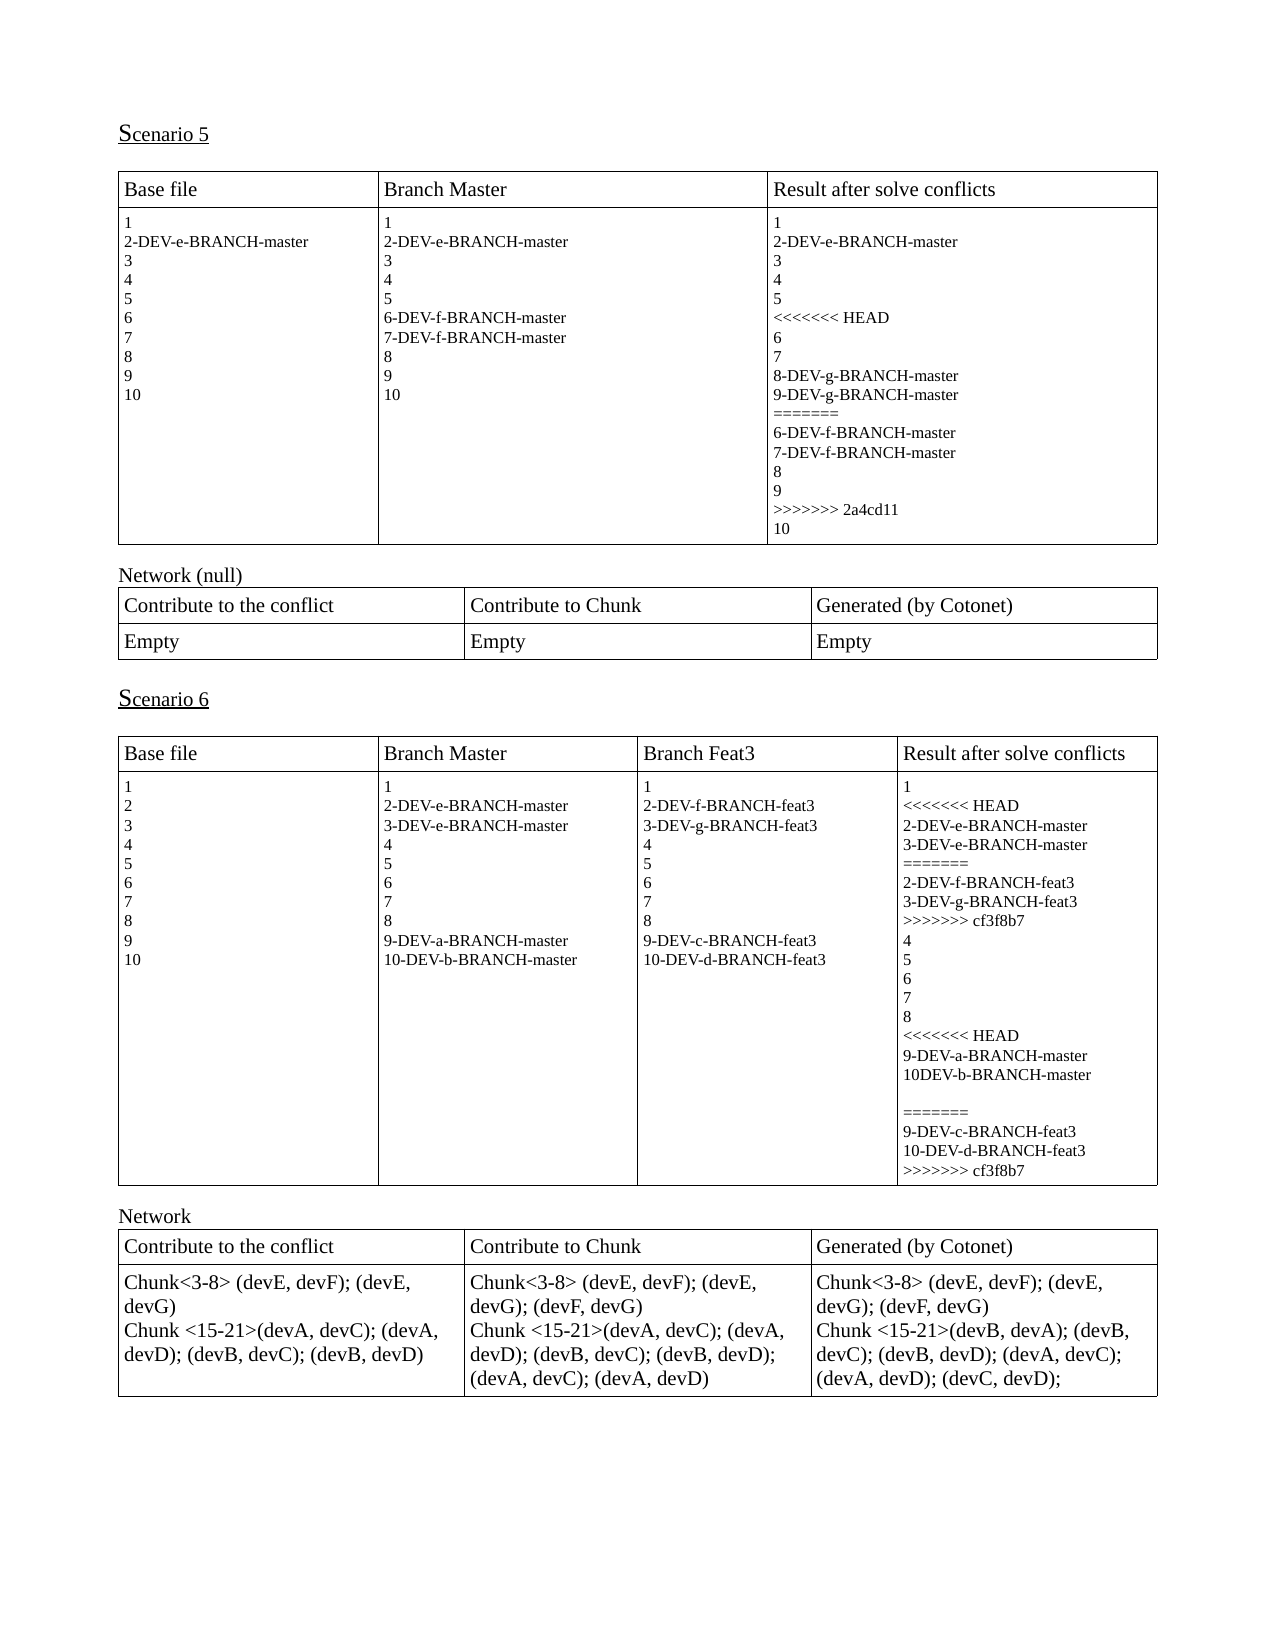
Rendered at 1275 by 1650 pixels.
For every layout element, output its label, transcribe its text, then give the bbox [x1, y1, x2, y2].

table_cell 1 2-DEV-e-BRANCH-master 3 4 5 6-DEV-f-BRANCH-master 7-DEV-f-BRANCH-master 8 9 10 [379, 208, 767, 544]
text Network (null) [118, 563, 1157, 587]
table_header Contribute to the conflict [119, 1230, 464, 1264]
table_header Branch Feat3 [638, 737, 897, 771]
table_cell Empty [119, 624, 464, 658]
table_header Branch Master [379, 737, 637, 771]
text Scenario 6 [118, 683, 1157, 711]
table_cell Chunk<3-8> (devE, devF); (devE, devG); (devF, devG) Chunk <15-21>(devA, devC); (devA, devD); (devB, devC); (devB, devD); (devA, devC); (devA, devD) [465, 1265, 811, 1396]
text Scenario 5 [118, 118, 1157, 147]
table_header Base file [119, 172, 378, 207]
table_header Contribute to Chunk [465, 588, 811, 623]
table_cell 1 <<<<<<< HEAD 2-DEV-e-BRANCH-master 3-DEV-e-BRANCH-master ======= 2-DEV-f-BRANCH-feat3 3-DEV-g-BRANCH-feat3 >>>>>>> cf3f8b7 4 5 6 7 8 <<<<<<< HEAD 9-DEV-a-BRANCH-master 10DEV-b-BRANCH-master ======= 9-DEV-c-BRANCH-feat3 10-DEV-d-BRANCH-feat3 >>>>>>> cf3f8b7 [898, 772, 1157, 1185]
table_header Generated (by Cotonet) [812, 588, 1157, 623]
text Network [118, 1204, 1157, 1228]
table_header Generated (by Cotonet) [812, 1230, 1157, 1264]
table_cell 1 2-DEV-f-BRANCH-feat3 3-DEV-g-BRANCH-feat3 4 5 6 7 8 9-DEV-c-BRANCH-feat3 10-DEV-d-BRANCH-feat3 [638, 772, 897, 1185]
table_cell 1 2-DEV-e-BRANCH-master 3-DEV-e-BRANCH-master 4 5 6 7 8 9-DEV-a-BRANCH-master 10-DEV-b-BRANCH-master [379, 772, 637, 1185]
table_cell Chunk<3-8> (devE, devF); (devE, devG) Chunk <15-21>(devA, devC); (devA, devD); (devB, devC); (devB, devD) [119, 1265, 464, 1396]
table_header Result after solve conflicts [898, 737, 1157, 771]
table_cell 1 2-DEV-e-BRANCH-master 3 4 5 6 7 8 9 10 [119, 208, 378, 544]
table_cell Chunk<3-8> (devE, devF); (devE, devG); (devF, devG) Chunk <15-21>(devB, devA); (devB, devC); (devB, devD); (devA, devC); (devA, devD); (devC, devD); [812, 1265, 1157, 1396]
table_header Contribute to Chunk [465, 1230, 811, 1264]
table_cell Empty [812, 624, 1157, 658]
table_cell Empty [465, 624, 811, 658]
table_cell 1 2-DEV-e-BRANCH-master 3 4 5 <<<<<<< HEAD 6 7 8-DEV-g-BRANCH-master 9-DEV-g-BRANCH-master ======= 6-DEV-f-BRANCH-master 7-DEV-f-BRANCH-master 8 9 >>>>>>> 2a4cd11 10 [768, 208, 1157, 544]
table_header Branch Master [379, 172, 767, 207]
table_cell 1 2 3 4 5 6 7 8 9 10 [119, 772, 378, 1185]
table_header Contribute to the conflict [119, 588, 464, 623]
table_header Result after solve conflicts [768, 172, 1157, 207]
table_header Base file [119, 737, 378, 771]
